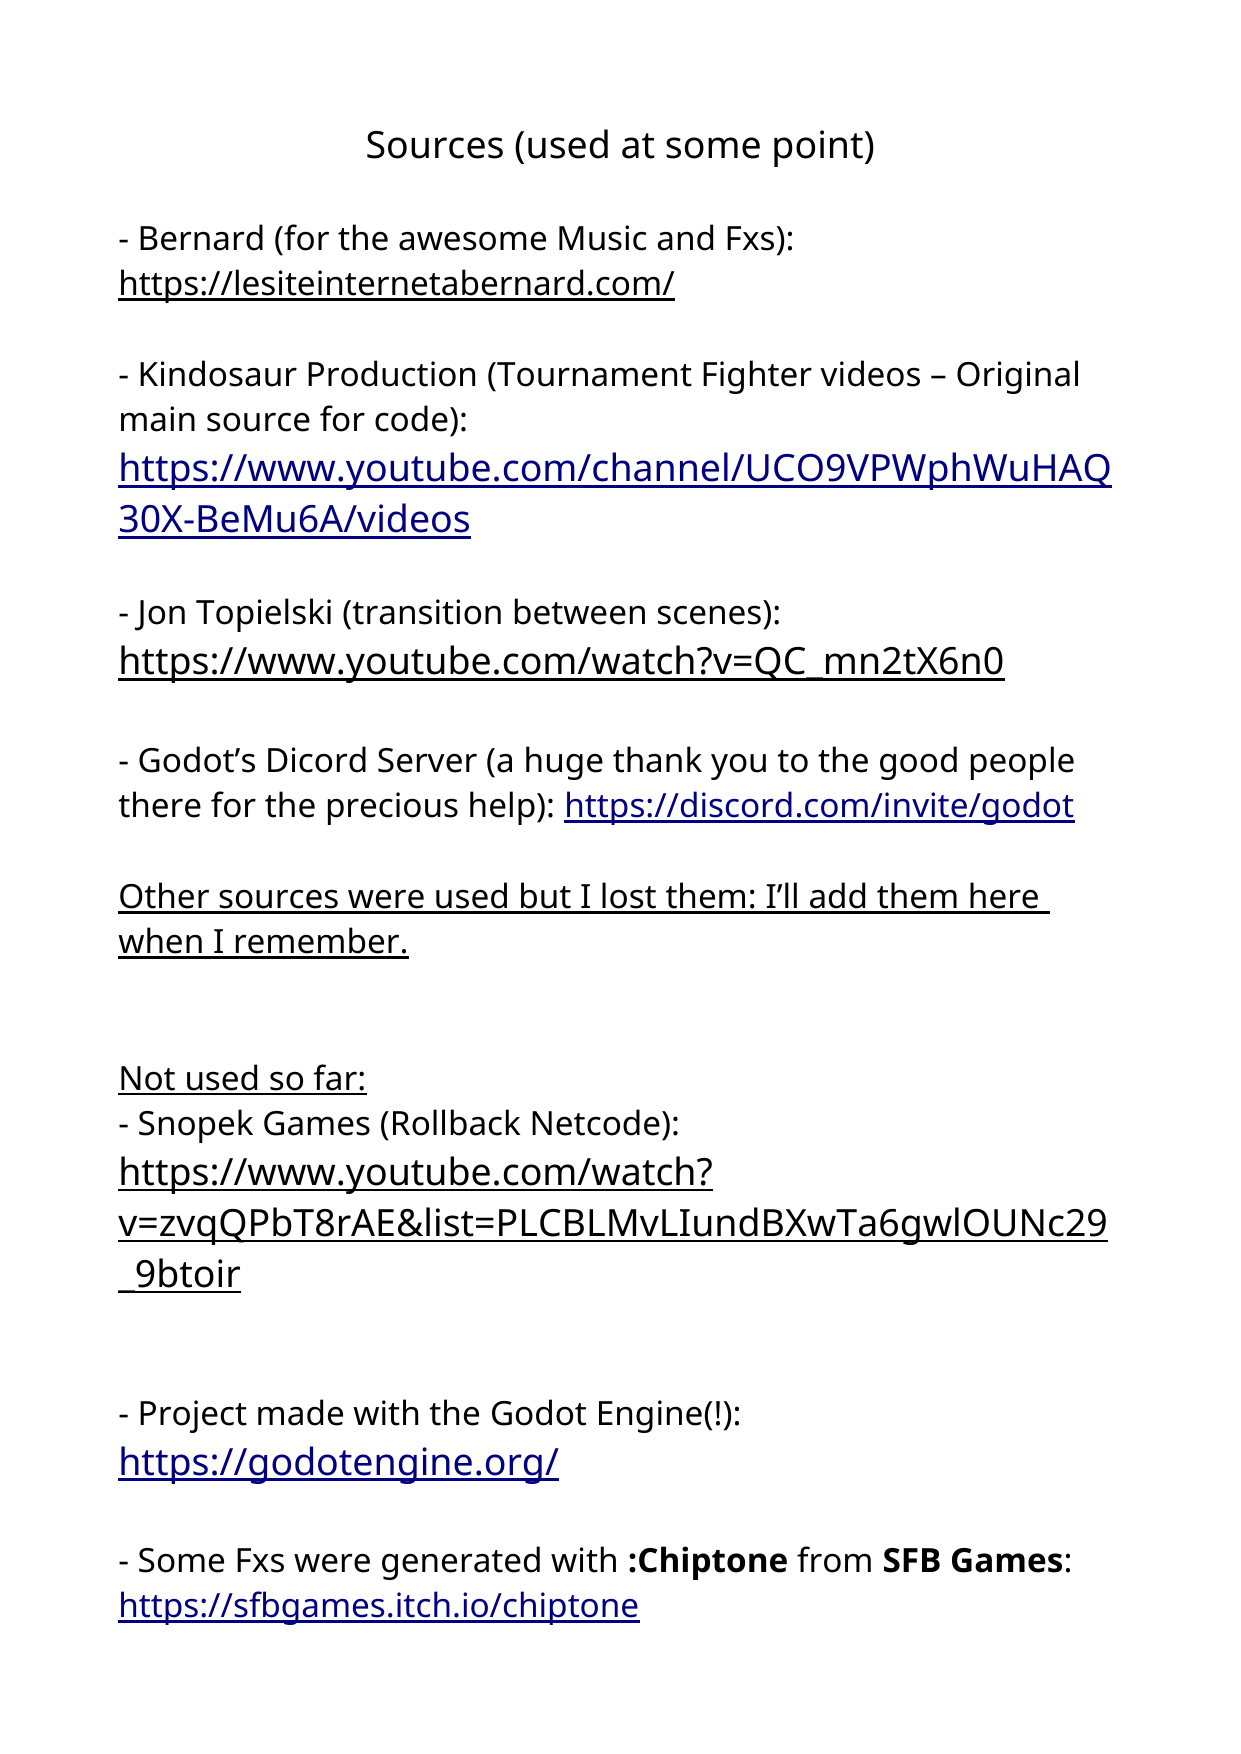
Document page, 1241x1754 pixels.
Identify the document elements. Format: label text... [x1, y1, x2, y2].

text - Some Fxs were generated with :Chiptone from SFB Games: https://sfbgames.itch.io/chiptone [118, 1537, 1122, 1628]
text Not used so far: [118, 1054, 1122, 1100]
text - Kindosaur Production (Tournament Fighter videos – Original main source for code): https://www.youtube.com/channel/UCO9VPWphWuHAQ30X-BeMu6A/videos [118, 351, 1122, 544]
text - Godot’s Dicord Server (a huge thank you to the good people there for the precious help): https://discord.com/invite/godot [118, 737, 1122, 827]
text - Snopek Games (Rollback Netcode): [118, 1100, 1122, 1145]
text - Bernard (for the awesome Music and Fxs): https://lesiteinternetabernard.com/ [118, 214, 1122, 305]
text https://www.youtube.com/watch?v=zvqQPbT8rAE&list=PLCBLMvLIundBXwTa6gwlOUNc29_9btoir [118, 1145, 1122, 1298]
text Other sources were used but I lost them: I’ll add them here when I remember. [118, 873, 1122, 964]
text Sources (used at some point) [118, 118, 1122, 169]
text - Jon Topielski (transition between scenes): https://www.youtube.com/watch?v=QC_mn2tX6n0 [118, 589, 1122, 686]
text - Project made with the Godot Engine(!): https://godotengine.org/ [118, 1389, 1122, 1486]
